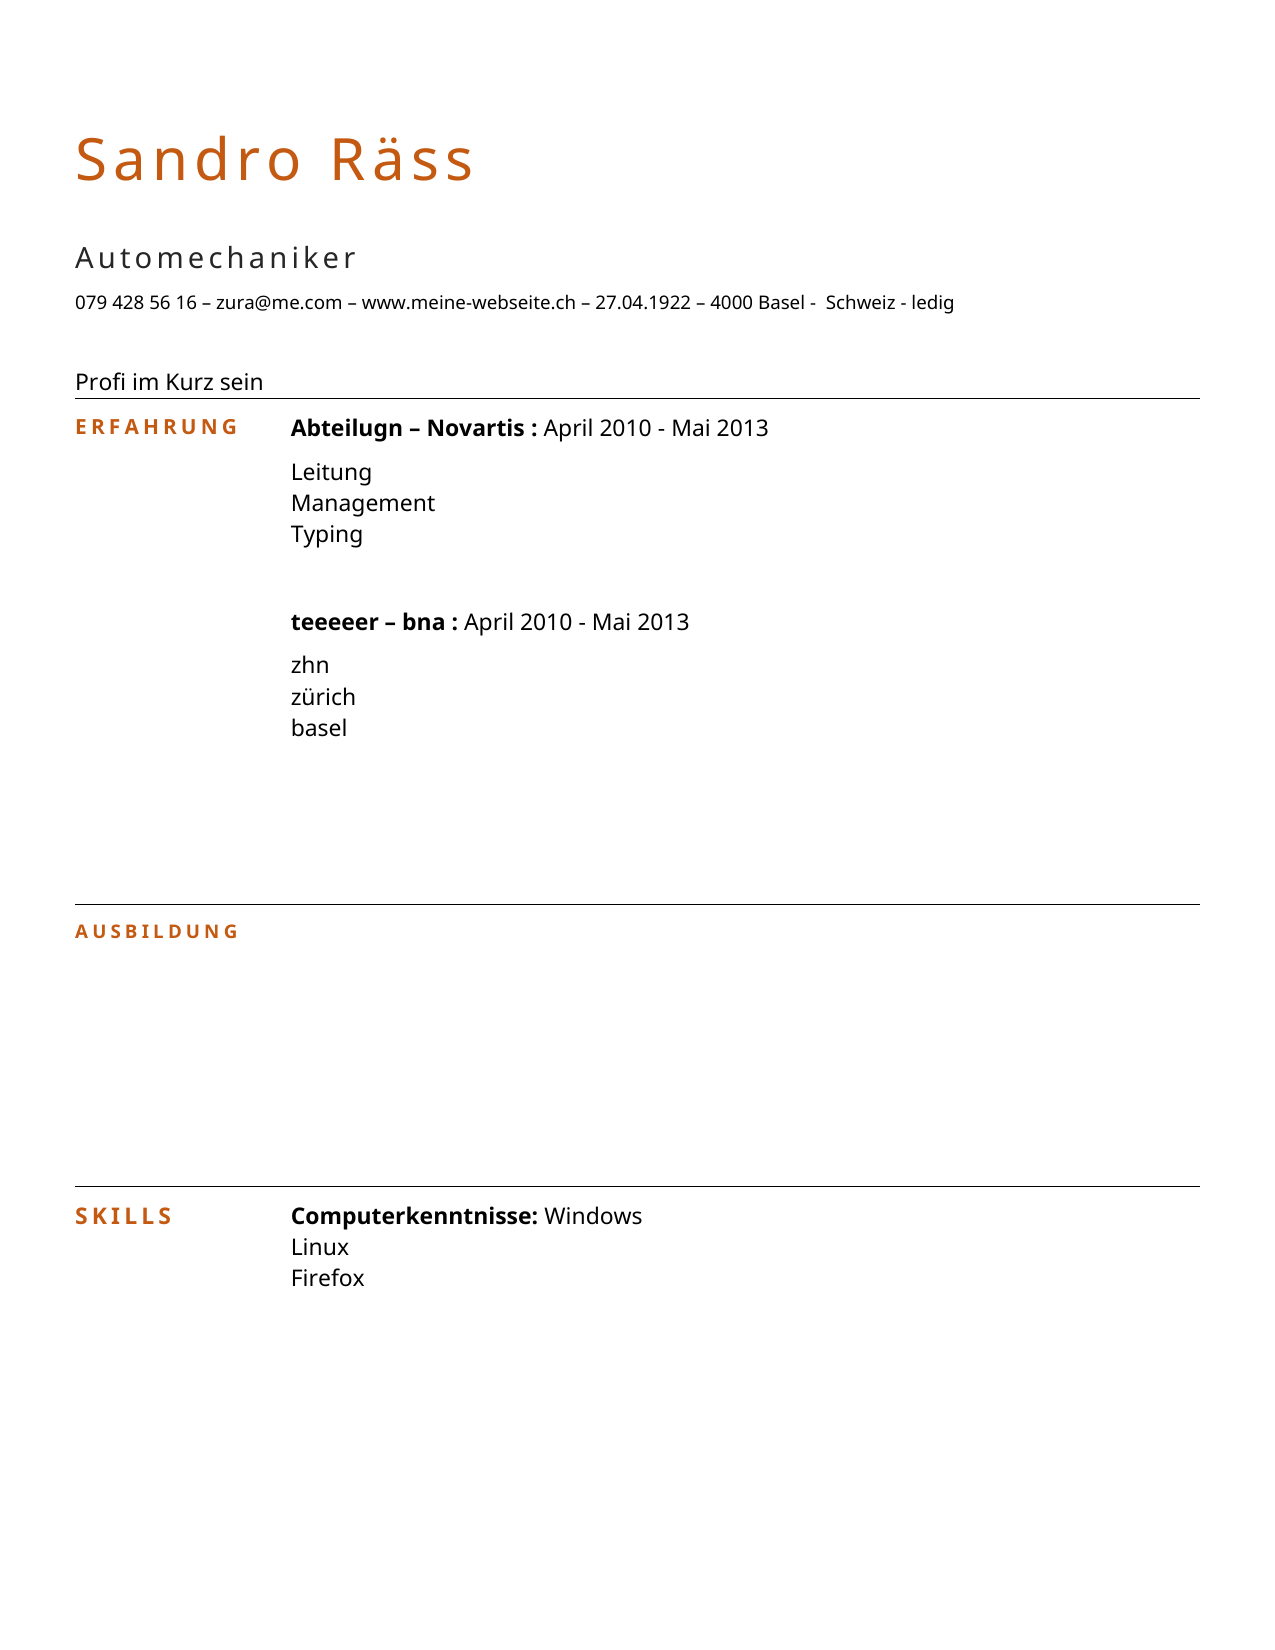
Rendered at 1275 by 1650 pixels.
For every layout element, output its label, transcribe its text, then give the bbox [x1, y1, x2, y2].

table_cell Computerkenntnisse: Windows Linux Firefox [291, 1187, 1200, 1382]
table_cell Abteilugn – Novartis : April 2010 - Mai 2013 Leitung Management Typing teeeeer – bna : April 2010 - Mai 2013 zhn zürich basel [291, 399, 1200, 874]
table_cell Ausbildung [75, 905, 262, 1156]
table_cell [263, 399, 291, 874]
table_cell [75, 1382, 262, 1412]
table_cell [291, 874, 1200, 904]
table_cell [263, 1382, 291, 1412]
table_cell [263, 1187, 291, 1382]
table_cell [263, 874, 291, 904]
table_header Sandro Räss Automechaniker 079 428 56 16 – zura@me.com – www.meine-webseite.ch – 27.04.1922 – 4000 Basel - Schweiz - ledig Profi im Kurz sein [75, 118, 1200, 398]
table_cell [291, 1382, 1200, 1412]
table_cell [291, 1156, 1200, 1186]
table_cell Skills [75, 1187, 262, 1382]
table_cell [75, 874, 262, 904]
table_cell [291, 905, 1200, 1156]
table_cell Erfahrung [75, 399, 262, 874]
table_cell [263, 905, 291, 1156]
table_cell [75, 1156, 262, 1186]
table_cell [263, 1156, 291, 1186]
